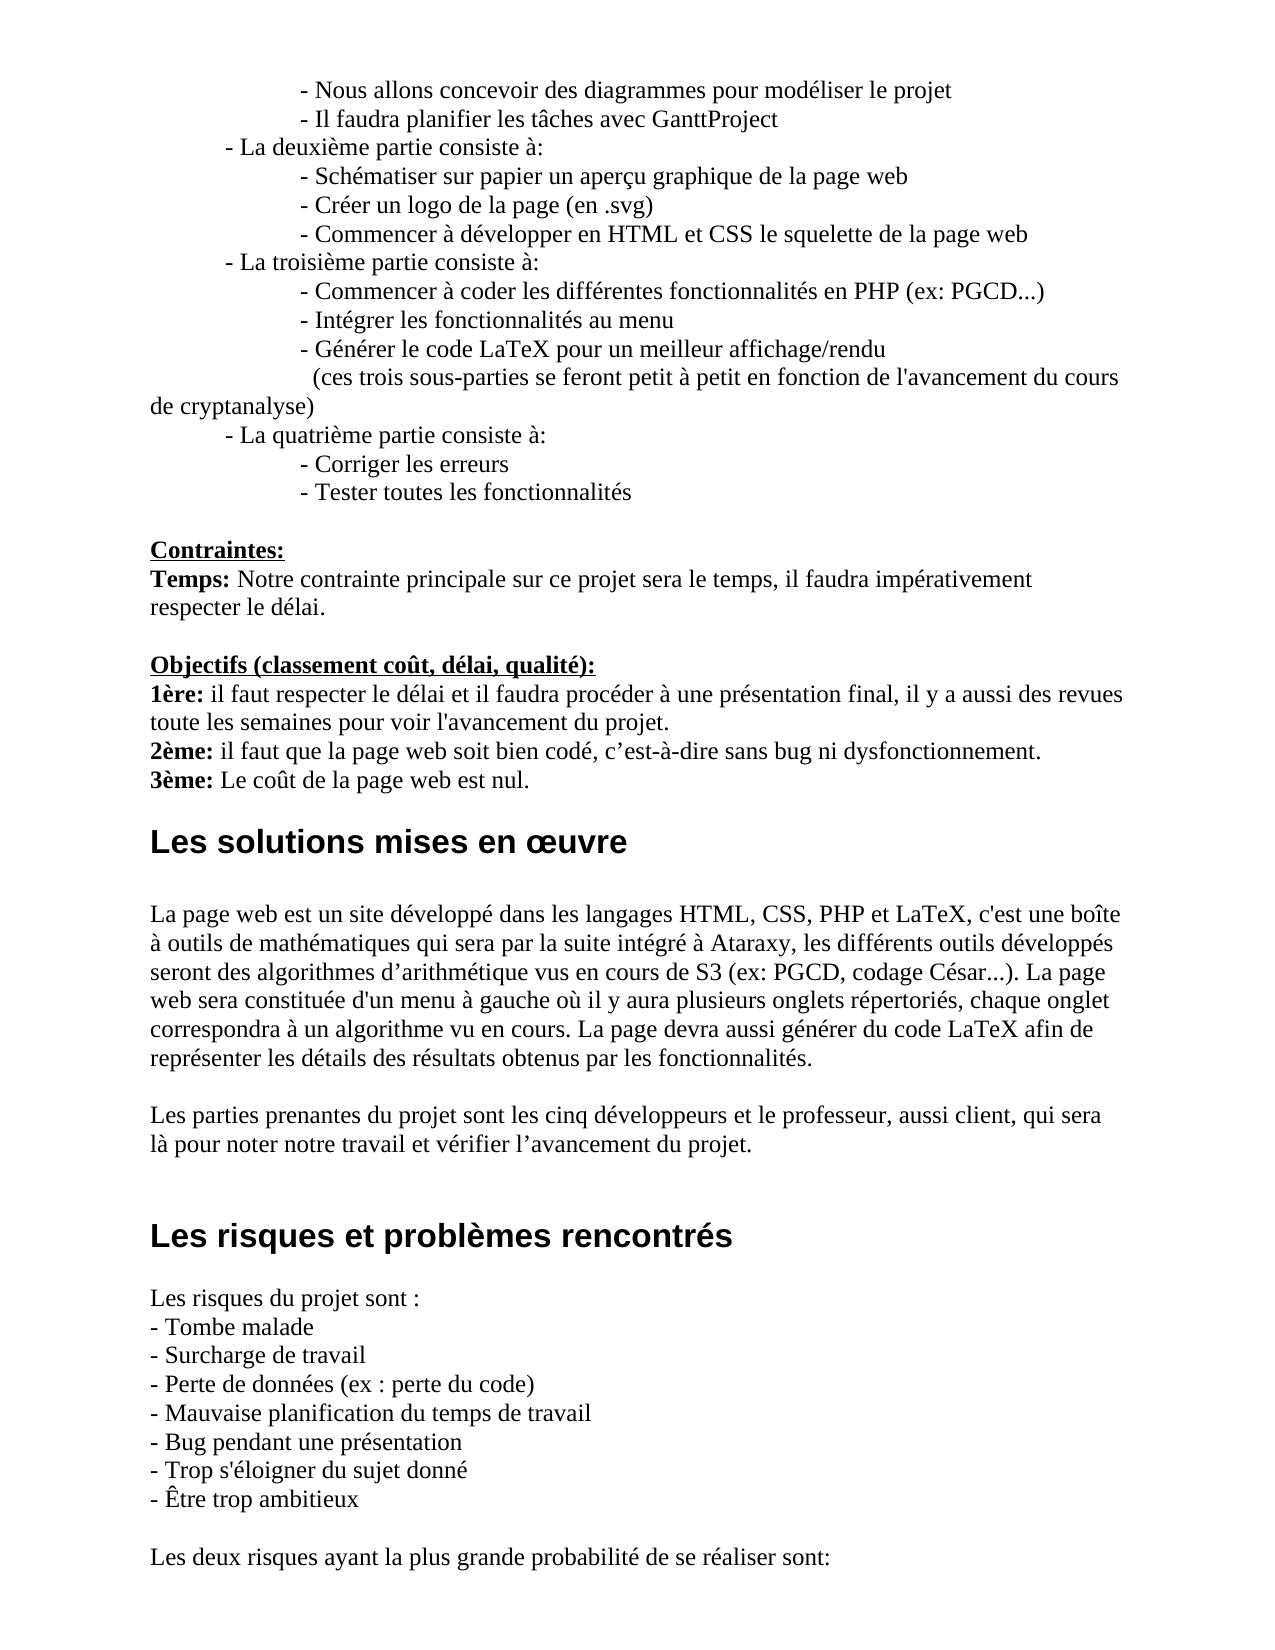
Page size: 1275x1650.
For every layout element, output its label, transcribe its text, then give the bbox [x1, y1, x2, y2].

text Temps: Notre contrainte principale sur ce projet sera le temps, il faudra impérativement respecter le délai. [150, 564, 1125, 621]
text 2ème: il faut que la page web soit bien codé, c’est-à-dire sans bug ni dysfonctionnement. [150, 736, 1125, 765]
text - Tombe malade [150, 1312, 1125, 1340]
text 3ème: Le coût de la page web est nul. [150, 765, 1125, 794]
text - La troisième partie consiste à: [150, 247, 1125, 276]
text - Commencer à développer en HTML et CSS le squelette de la page web [225, 219, 1125, 247]
text Les deux risques ayant la plus grande probabilité de se réaliser sont: [150, 1542, 1125, 1570]
text - Corriger les erreurs [150, 449, 1125, 477]
text - Nous allons concevoir des diagrammes pour modéliser le projet [150, 75, 1125, 104]
text 1ère: il faut respecter le délai et il faudra procéder à une présentation final, il y a aussi des revues toute les semaines pour voir l'avancement du projet. [150, 679, 1125, 736]
text - Générer le code LaTeX pour un meilleur affichage/rendu [150, 334, 1125, 362]
text - Tester toutes les fonctionnalités [150, 477, 1125, 506]
text - Surcharge de travail [150, 1340, 1125, 1369]
text Les parties prenantes du projet sont les cinq développeurs et le professeur, aussi client, qui sera là pour noter notre travail et vérifier l’avancement du projet. [150, 1101, 1125, 1158]
text La page web est un site développé dans les langages HTML, CSS, PHP et LaTeX, c'est une boîte à outils de mathématiques qui sera par la suite intégré à Ataraxy, les différents outils développés seront des algorithmes d’arithmétique vus en cours de S3 (ex: PGCD, codage César...). La page web sera constituée d'un menu à gauche où il y aura plusieurs onglets répertoriés, chaque onglet correspondra à un algorithme vu en cours. La page devra aussi générer du code LaTeX afin de représenter les détails des résultats obtenus par les fonctionnalités. [150, 899, 1125, 1072]
text - Créer un logo de la page (en .svg) [225, 190, 1125, 219]
text - Mauvaise planification du temps de travail [150, 1398, 1125, 1427]
text - Commencer à coder les différentes fonctionnalités en PHP (ex: PGCD...) [150, 276, 1125, 305]
text - Être trop ambitieux [150, 1484, 1125, 1513]
text - Trop s'éloigner du sujet donné [150, 1455, 1125, 1484]
text Les solutions mises en œuvre [150, 822, 1125, 861]
text Les risques du projet sont : [150, 1283, 1125, 1312]
text - La deuxième partie consiste à: [150, 132, 1125, 161]
text - Schématiser sur papier un aperçu graphique de la page web [225, 161, 1125, 190]
text Objectifs (classement coût, délai, qualité): [150, 650, 1125, 679]
text - Il faudra planifier les tâches avec GanttProject [150, 104, 1125, 132]
text - Intégrer les fonctionnalités au menu [150, 305, 1125, 334]
text Les risques et problèmes rencontrés [150, 1216, 1125, 1254]
text - Bug pendant une présentation [150, 1427, 1125, 1455]
text - La quatrième partie consiste à: [150, 420, 1125, 449]
text (ces trois sous-parties se feront petit à petit en fonction de l'avancement du cours de cryptanalyse) [150, 362, 1125, 420]
text Contraintes: [150, 535, 1125, 564]
text - Perte de données (ex : perte du code) [150, 1369, 1125, 1398]
